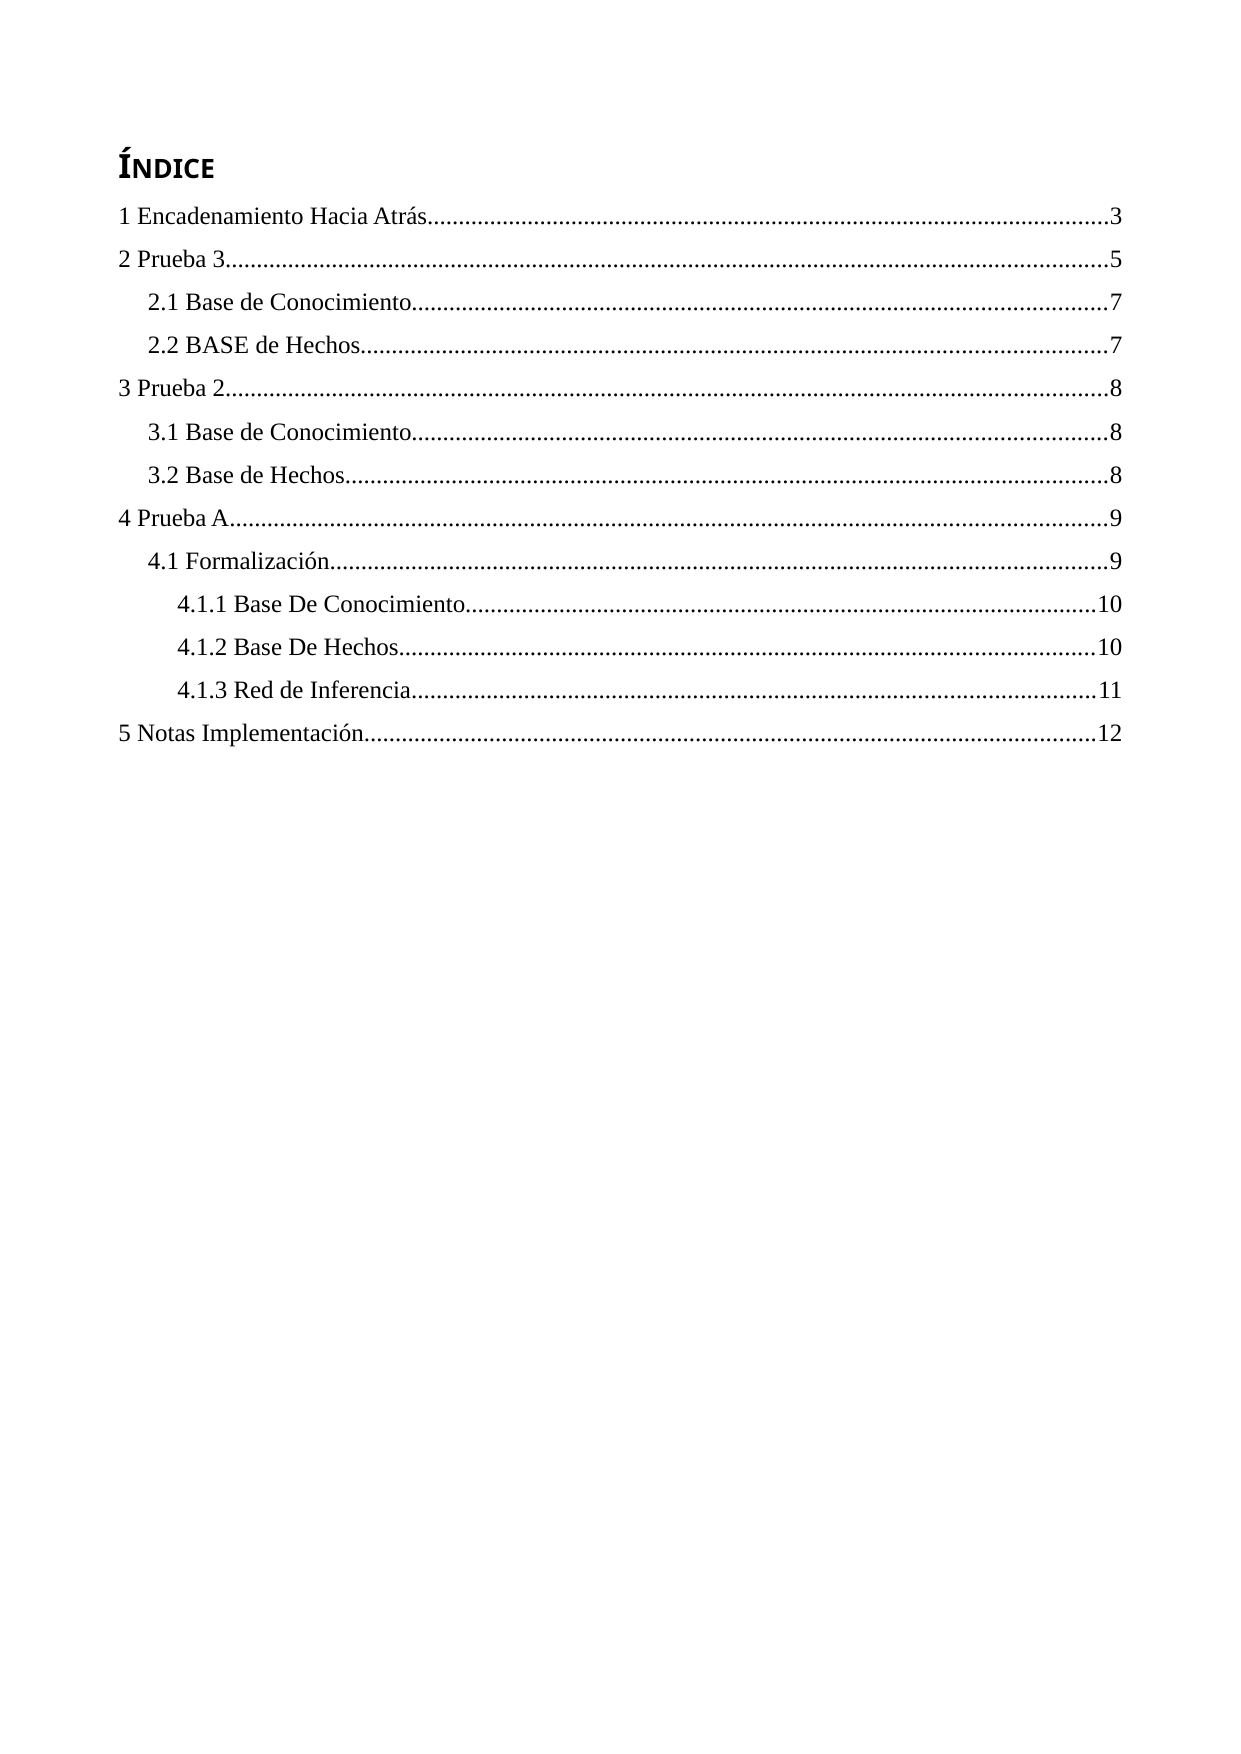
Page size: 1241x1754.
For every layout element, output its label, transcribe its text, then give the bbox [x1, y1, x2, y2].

text 3.2 Base de Hechos 8 [148, 460, 1122, 488]
text 1 Encadenamiento Hacia Atrás 3 [118, 201, 1122, 230]
text 2.1 Base de Conocimiento 7 [148, 287, 1122, 316]
text 4 Prueba A 9 [118, 503, 1122, 532]
text 3.1 Base de Conocimiento 8 [148, 417, 1122, 445]
text 2 Prueba 3 5 [118, 244, 1122, 273]
text 3 Prueba 2 8 [118, 373, 1122, 402]
text 4.1.2 Base De Hechos 10 [177, 632, 1122, 661]
text 4.1.1 Base De Conocimiento 10 [177, 589, 1122, 618]
subtitle Índice [118, 143, 1122, 188]
text 4.1 Formalización 9 [148, 546, 1122, 575]
text 2.2 BASE de Hechos 7 [148, 330, 1122, 359]
text 4.1.3 Red de Inferencia 11 [177, 675, 1122, 704]
text 5 Notas Implementación 12 [118, 718, 1122, 747]
